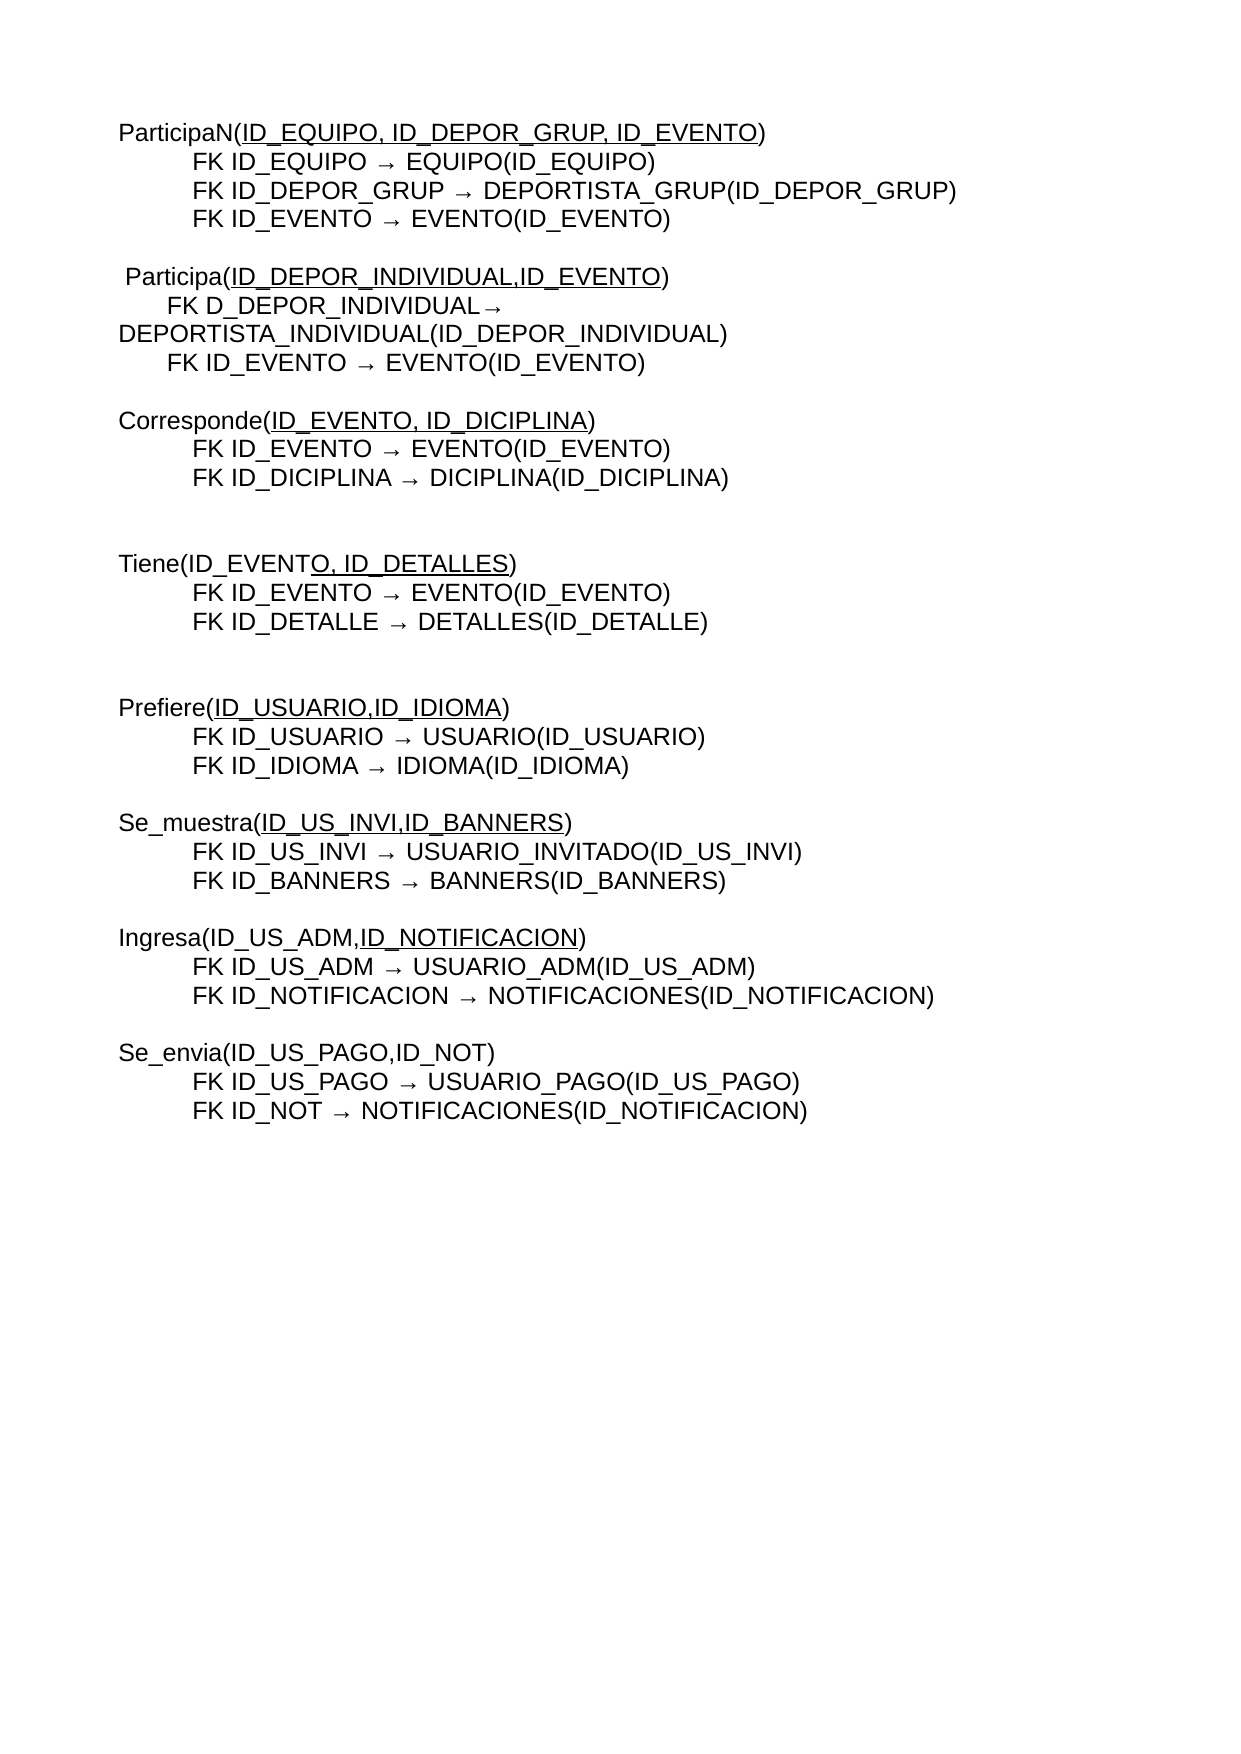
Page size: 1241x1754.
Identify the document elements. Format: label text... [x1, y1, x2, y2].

text FK ID_NOTIFICACION → NOTIFICACIONES(ID_NOTIFICACION) [118, 981, 1122, 1009]
text FK ID_DEPOR_GRUP → DEPORTISTA_GRUP(ID_DEPOR_GRUP) [118, 176, 1122, 204]
text FK ID_USUARIO → USUARIO(ID_USUARIO) [118, 722, 1122, 751]
text FK ID_EVENTO → EVENTO(ID_EVENTO) [118, 434, 1122, 463]
text FK ID_US_INVI → USUARIO_INVITADO(ID_US_INVI) [118, 837, 1122, 866]
text FK ID_EQUIPO → EQUIPO(ID_EQUIPO) [118, 147, 1122, 176]
text Se_muestra(ID_US_INVI,ID_BANNERS) [118, 808, 1122, 837]
text Ingresa(ID_US_ADM,ID_NOTIFICACION) [118, 923, 1122, 952]
text FK D_DEPOR_INDIVIDUAL→ DEPORTISTA_INDIVIDUAL(ID_DEPOR_INDIVIDUAL) [118, 291, 1122, 348]
text FK ID_US_ADM → USUARIO_ADM(ID_US_ADM) [118, 952, 1122, 981]
text FK ID_DETALLE → DETALLES(ID_DETALLE) [118, 607, 1122, 636]
text FK ID_IDIOMA → IDIOMA(ID_IDIOMA) [118, 751, 1122, 779]
text FK ID_EVENTO → EVENTO(ID_EVENTO) [118, 204, 1122, 233]
text FK ID_EVENTO → EVENTO(ID_EVENTO) [118, 578, 1122, 607]
text FK ID_EVENTO → EVENTO(ID_EVENTO) [118, 348, 1122, 377]
text Se_envia(ID_US_PAGO,ID_NOT) [118, 1038, 1122, 1067]
text FK ID_DICIPLINA → DICIPLINA(ID_DICIPLINA) [118, 463, 1122, 492]
text Tiene(ID_EVENTO, ID_DETALLES) [118, 549, 1122, 578]
text Corresponde(ID_EVENTO, ID_DICIPLINA) [118, 406, 1122, 434]
text FK ID_US_PAGO → USUARIO_PAGO(ID_US_PAGO) [118, 1067, 1122, 1096]
text FK ID_BANNERS → BANNERS(ID_BANNERS) [118, 866, 1122, 894]
text Participa(ID_DEPOR_INDIVIDUAL,ID_EVENTO) [118, 262, 1122, 291]
text Prefiere(ID_USUARIO,ID_IDIOMA) [118, 693, 1122, 722]
text ParticipaN(ID_EQUIPO, ID_DEPOR_GRUP, ID_EVENTO) [118, 118, 1122, 147]
text FK ID_NOT → NOTIFICACIONES(ID_NOTIFICACION) [118, 1096, 1122, 1124]
